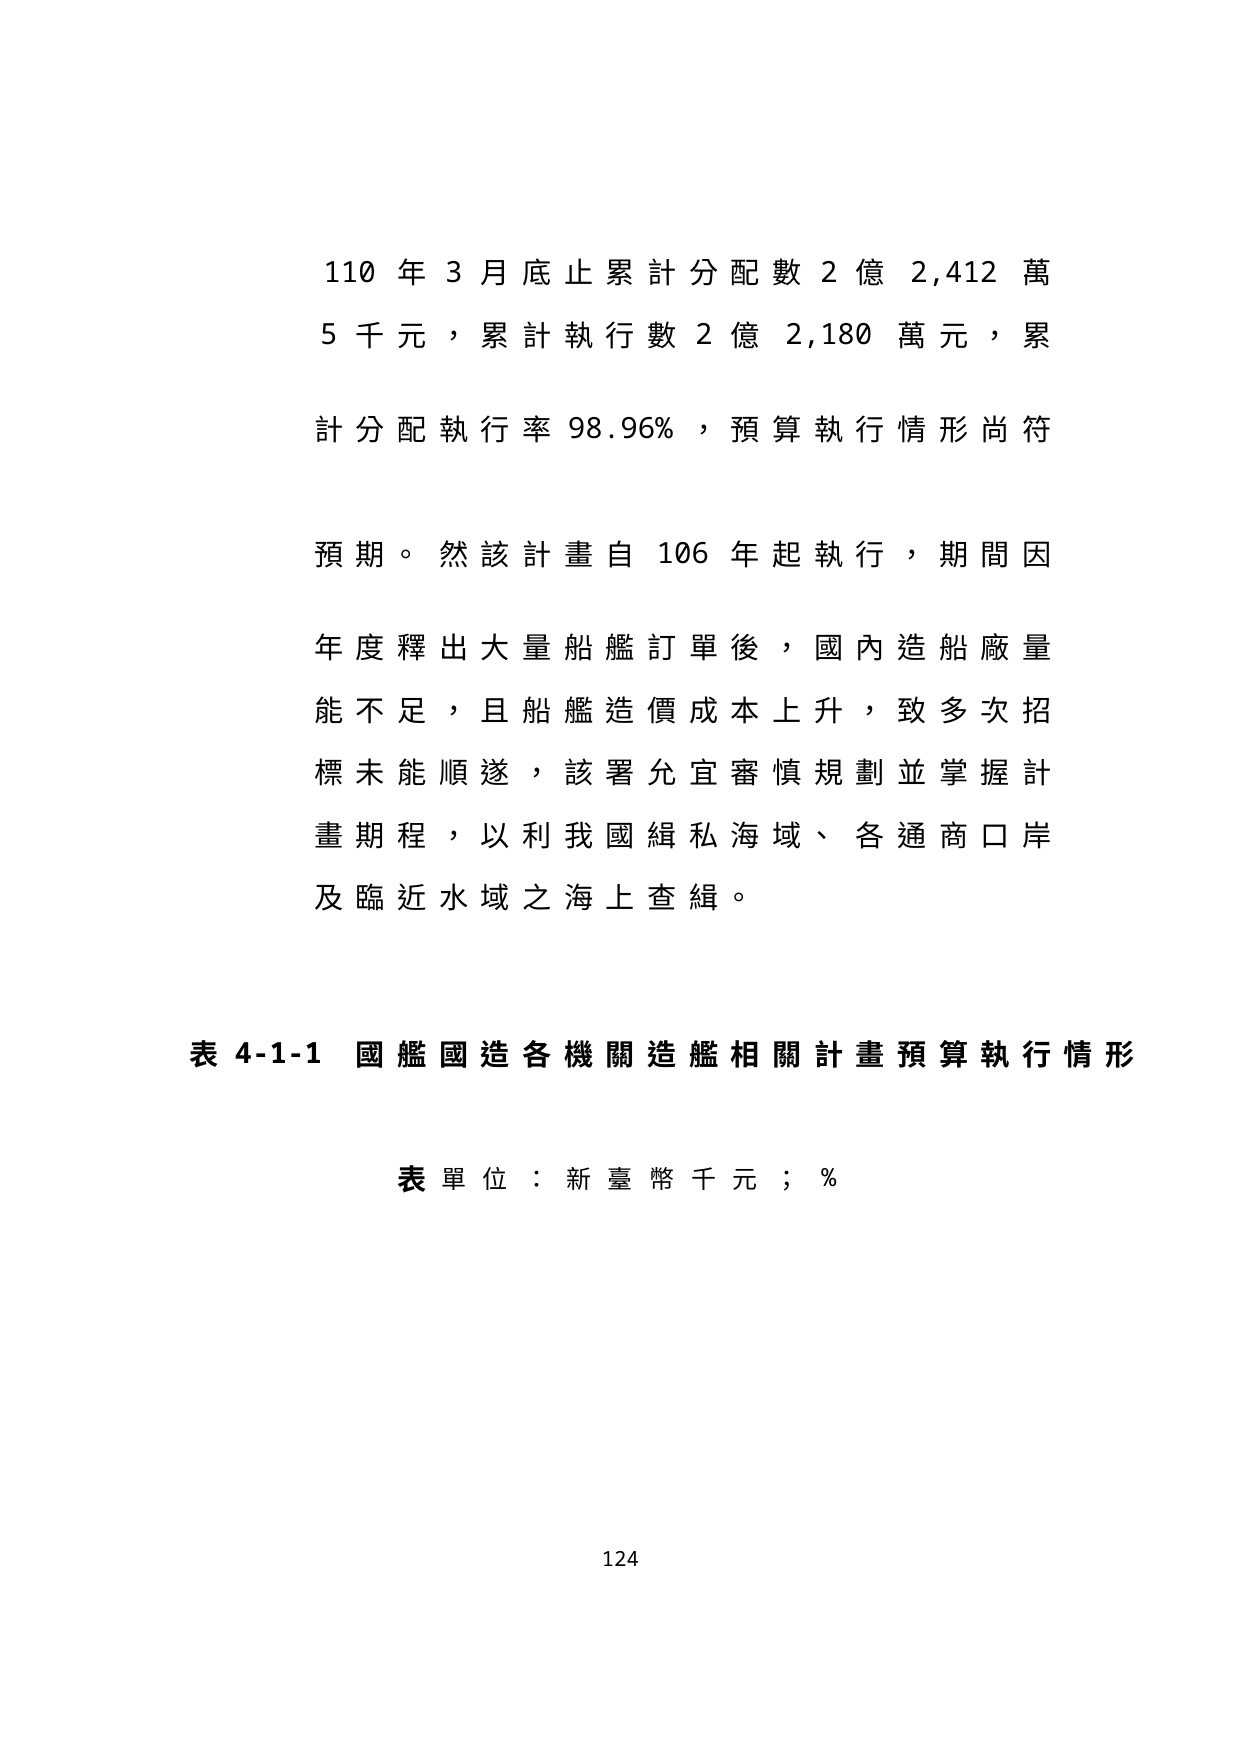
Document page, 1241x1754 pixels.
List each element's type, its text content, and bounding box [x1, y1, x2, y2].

text 表4-1-1 國艦國造各機關造艦相關計畫預算執行情形表單位：新臺幣千元；% [183, 979, 1148, 1229]
text 110年3月底止累計分配數2億2,412萬5千元，累計執行數2億2,180萬元，累計分配執行率98.96%，預算執行情形尚符預期。然該計畫自106年起執行，期間因年度釋出大量船艦訂單後，國內造船廠量能不足，且船艦造價成本上升，致多次招標未能順遂，該署允宜審慎規劃並掌握計畫期程，以利我國緝私海域、各通商口岸及臨近水域之海上查緝。 [271, 229, 1058, 917]
